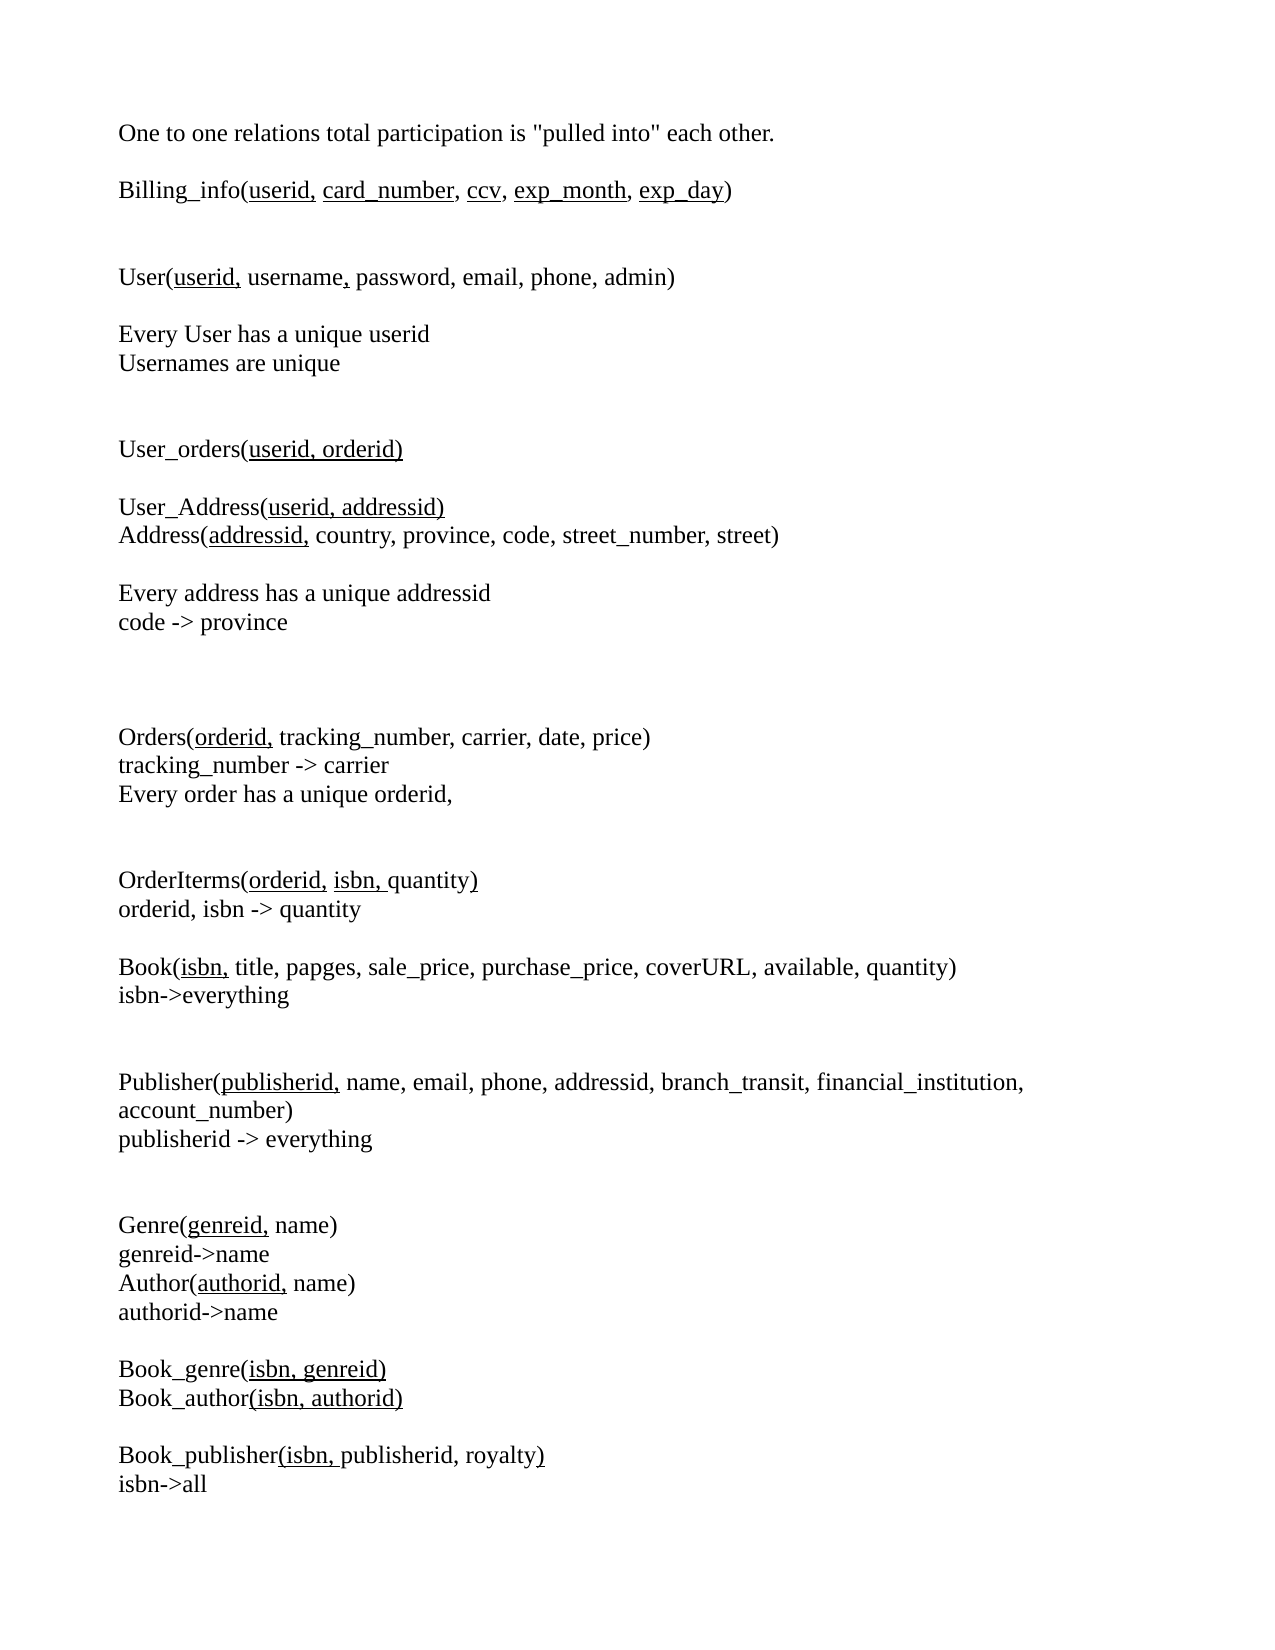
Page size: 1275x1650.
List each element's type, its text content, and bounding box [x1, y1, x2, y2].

text Book_publisher(isbn, publisherid, royalty) [118, 1441, 1157, 1469]
text Book(isbn, title, papges, sale_price, purchase_price, coverURL, available, quantity) [118, 952, 1157, 981]
text isbn->all [118, 1469, 1157, 1498]
text genreid->name [118, 1239, 1157, 1268]
text isbn->everything [118, 981, 1157, 1009]
text Orders(orderid, tracking_number, carrier, date, price) [118, 722, 1157, 751]
text Author(authorid, name) [118, 1268, 1157, 1297]
text Billing_info(userid, card_number, ccv, exp_month, exp_day) [118, 176, 1157, 204]
text code -> province [118, 607, 1157, 636]
text Every address has a unique addressid [118, 578, 1157, 607]
text Usernames are unique [118, 348, 1157, 377]
text orderid, isbn -> quantity [118, 894, 1157, 923]
text User_orders(userid, orderid) [118, 434, 1157, 463]
text Every User has a unique userid [118, 319, 1157, 348]
text publisherid -> everything [118, 1124, 1157, 1153]
text tracking_number -> carrier [118, 751, 1157, 779]
text Address(addressid, country, province, code, street_number, street) [118, 521, 1157, 549]
text Book_genre(isbn, genreid) [118, 1354, 1157, 1383]
text One to one relations total participation is "pulled into" each other. [118, 118, 1157, 147]
text Every order has a unique orderid, [118, 779, 1157, 808]
text User_Address(userid, addressid) [118, 492, 1157, 521]
text authorid->name [118, 1297, 1157, 1326]
text Genre(genreid, name) [118, 1211, 1157, 1239]
text Publisher(publisherid, name, email, phone, addressid, branch_transit, financial_institution, account_number) [118, 1067, 1157, 1124]
text OrderIterms(orderid, isbn, quantity) [118, 866, 1157, 894]
text User(userid, username, password, email, phone, admin) [118, 262, 1157, 291]
text Book_author(isbn, authorid) [118, 1383, 1157, 1412]
